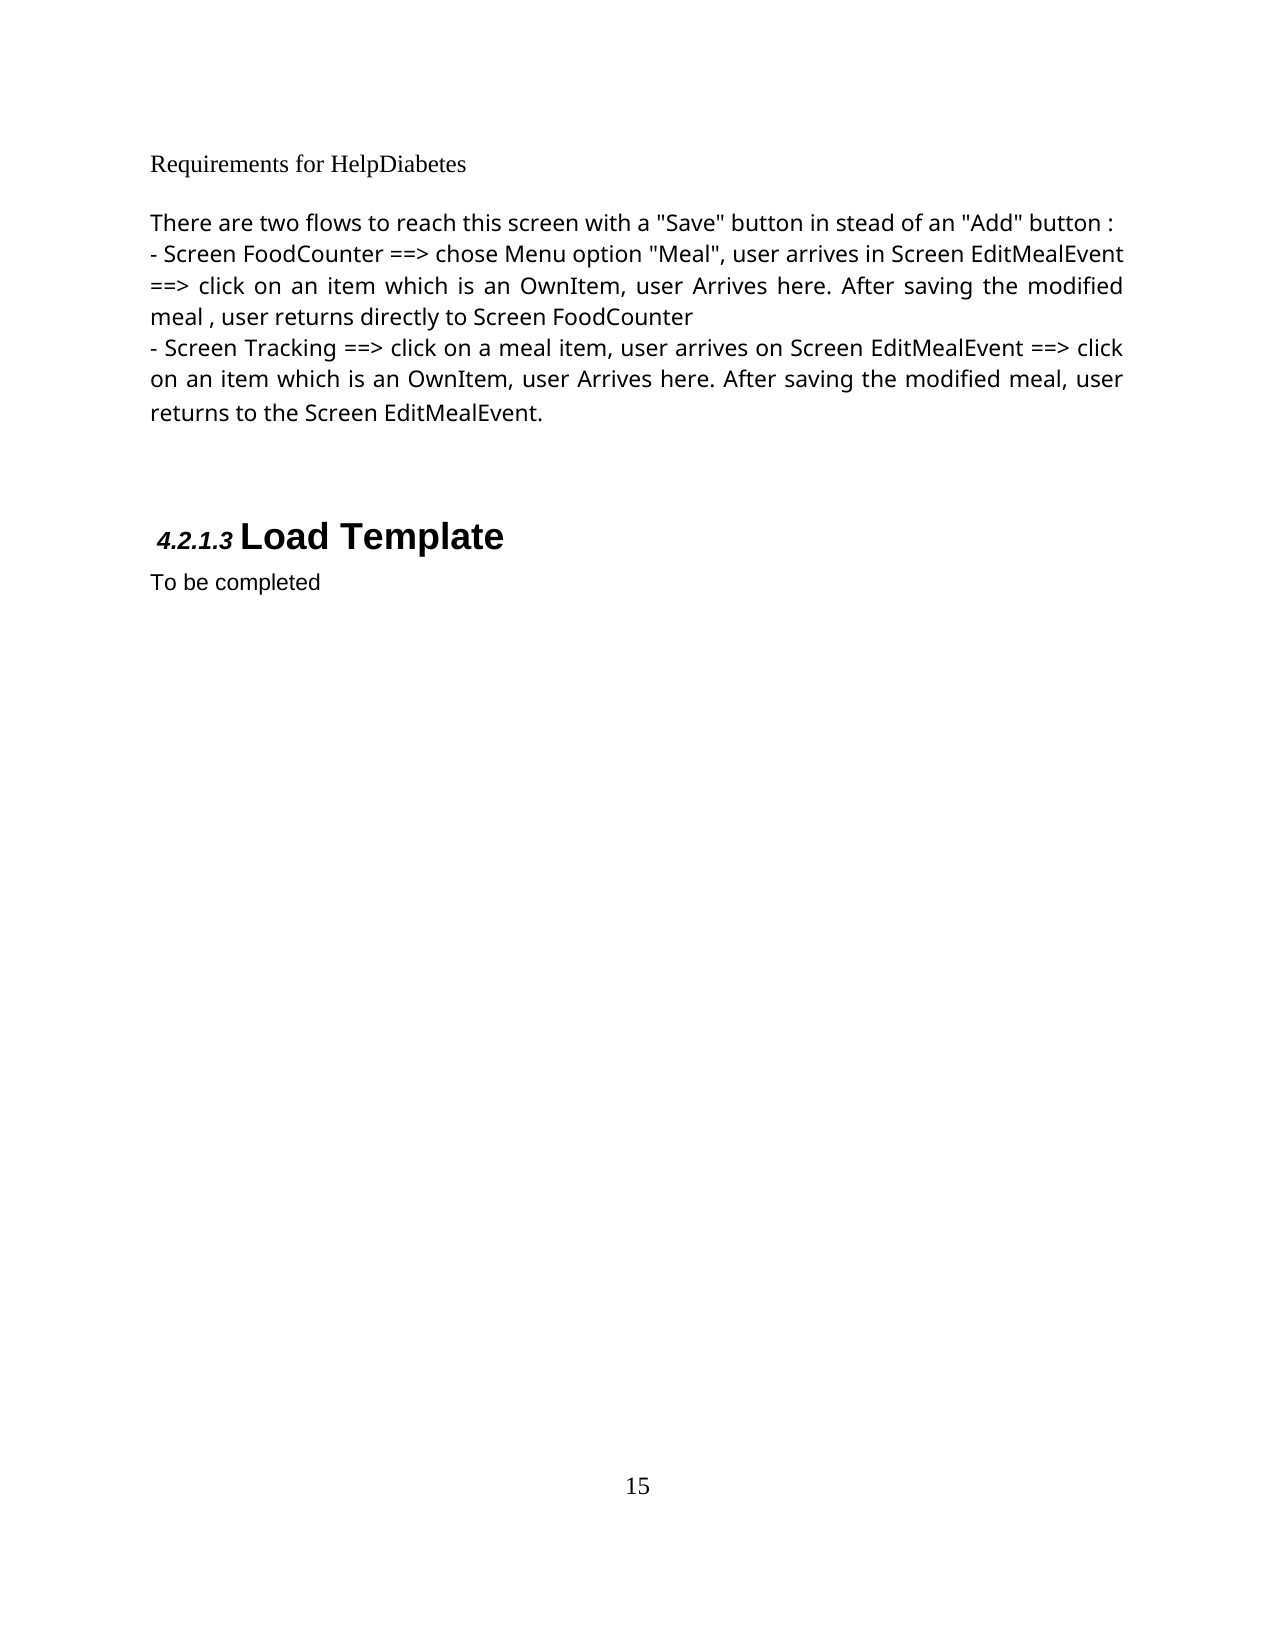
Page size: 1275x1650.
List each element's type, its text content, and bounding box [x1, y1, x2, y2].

text - Screen Tracking ==> click on a meal item, user arrives on Screen EditMealEvent ==> click on an item which is an OwnItem, user Arrives here. After saving the modified meal, user returns to the Screen EditMealEvent. [150, 332, 1125, 429]
text - Screen FoodCounter ==> chose Menu option "Meal", user arrives in Screen EditMealEvent ==> click on an item which is an OwnItem, user Arrives here. After saving the modified meal , user returns directly to Screen FoodCounter [150, 238, 1125, 332]
text There are two flows to reach this screen with a "Save" button in stead of an "Add" button : [150, 207, 1125, 238]
subtitle Load Template [150, 516, 1125, 557]
text To be completed [150, 570, 1125, 596]
